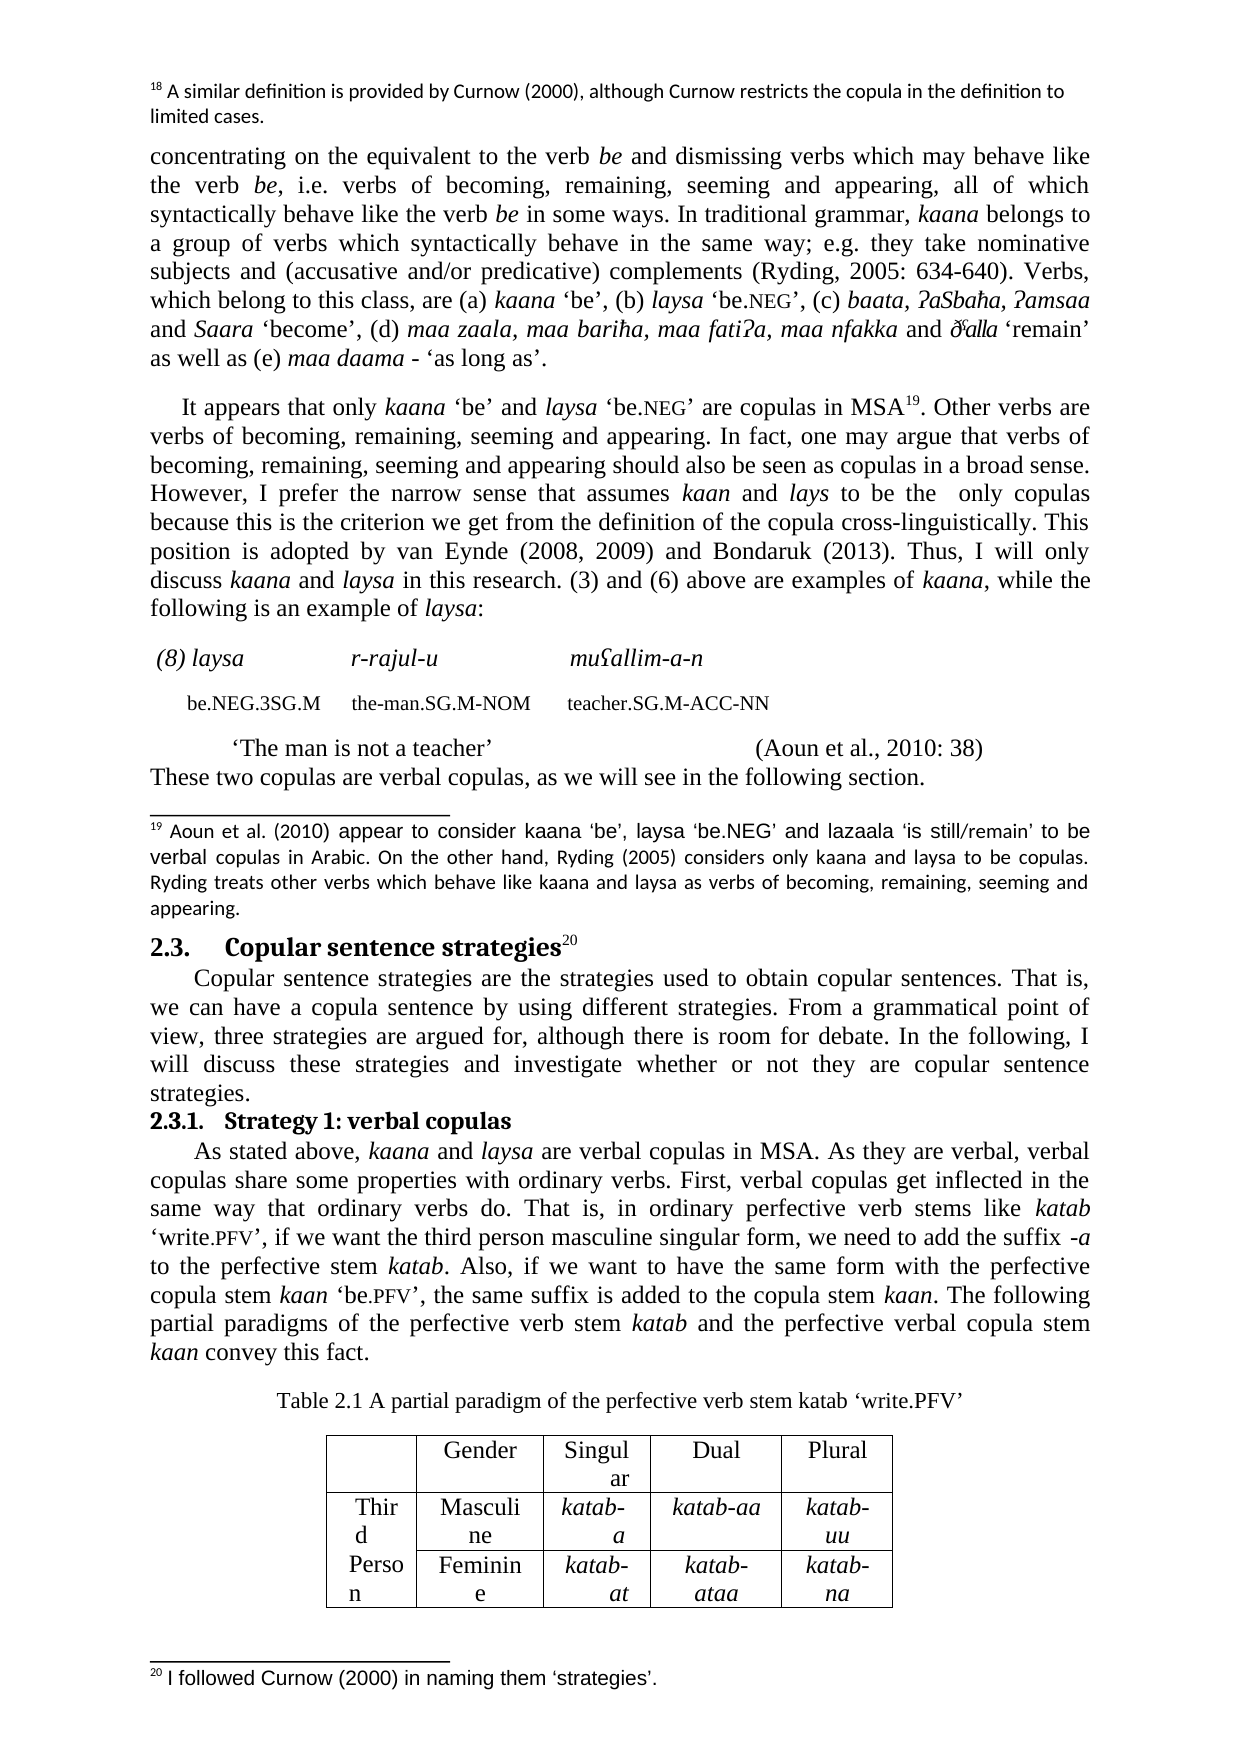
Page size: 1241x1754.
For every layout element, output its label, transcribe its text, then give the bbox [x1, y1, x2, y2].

table_cell Third Person [327, 1493, 416, 1607]
text 20 I followed Curnow (2000) in naming them ‘strategies’. [150, 1665, 1123, 1690]
table_cell katab-na [782, 1551, 892, 1607]
table_header Gender [417, 1436, 543, 1492]
table_header Dual [651, 1436, 781, 1492]
table_header Singular [544, 1436, 650, 1492]
text be.NEG.3SG.M the-man.SG.M-NOM teacher.SG.M-ACC-NN [187, 691, 1123, 714]
table_cell katab-aa [651, 1493, 781, 1550]
list Copular sentence strategies20 [150, 931, 1123, 963]
table_cell katab-ataa [651, 1551, 781, 1607]
text 18 A similar definition is provided by Curnow (2000), although Curnow restricts the copula in the definition to limited cases. [150, 78, 1123, 129]
subtitle Strategy 1: verbal copulas [150, 1107, 1123, 1136]
text concentrating on the equivalent to the verb be and dismissing verbs which may behave like the verb be, i.e. verbs of becoming, remaining, seeming and appearing, all of which syntactically behave like the verb be in some ways. In traditional grammar, kaana belongs to a group of verbs which syntactically behave in the same way; e.g. they take nominative subjects and (accusative and/or predicative) complements (Ryding, 2005: 634-640). Verbs, which belong to this class, are (a) kaana ‘be’, (b) laysa ‘be.NEG’, (c) baata, ɁaSbaħa, Ɂamsaa and Saara ‘become’, (d) maa zaala, maa bariħa, maa fatiɁa, maa nfakka and ðˁalla ‘remain’ as well as (e) maa daama - ‘as long as’. [150, 141, 1091, 371]
table_cell katab-uu [782, 1493, 892, 1550]
table_cell katab-at [544, 1551, 650, 1607]
text Copular sentence strategies are the strategies used to obtain copular sentences. That is, we can have a copula sentence by using different strategies. From a grammatical point of view, three strategies are argued for, although there is room for debate. In the following, I will discuss these strategies and investigate whether or not they are copular sentence strategies. [150, 963, 1090, 1107]
text 19 Aoun et al. (2010) appear to consider kaana ‘be’, laysa ‘be.NEG’ and lazaala ‘is still/remain’ to be verbal copulas in Arabic. On the other hand, Ryding (2005) considers only kaana and laysa to be copulas. Ryding treats other verbs which behave like kaana and laysa as verbs of becoming, remaining, seeming and appearing. [150, 818, 1090, 920]
table_cell Masculine [417, 1493, 543, 1550]
table_cell Feminine [417, 1551, 543, 1607]
table_cell katab-a [544, 1493, 650, 1550]
text Table 2.1 A partial paradigm of the perfective verb stem katab ‘write.PFV’ [153, 1387, 1087, 1414]
text ‘The man is not a teacher’ (Aoun et al., 2010: 38) [231, 733, 1123, 762]
table_header Plural [782, 1436, 892, 1492]
list laysa r-rajul-u muʕallim-a-n [156, 643, 1123, 672]
text As stated above, kaana and laysa are verbal copulas in MSA. As they are verbal, verbal copulas share some properties with ordinary verbs. First, verbal copulas get inflected in the same way that ordinary verbs do. That is, in ordinary perfective verb stems like katab ‘write.PFV’, if we want the third person masculine singular form, we need to add the suffix -a to the perfective stem katab. Also, if we want to have the same form with the perfective copula stem kaan ‘be.PFV’, the same suffix is added to the copula stem kaan. The following partial paradigms of the perfective verb stem katab and the perfective verbal copula stem kaan convey this fact. [150, 1136, 1091, 1366]
text These two copulas are verbal copulas, as we will see in the following section. [150, 762, 1123, 791]
text It appears that only kaana ‘be’ and laysa ‘be.NEG’ are copulas in MSA19. Other verbs are verbs of becoming, remaining, seeming and appearing. In fact, one may argue that verbs of becoming, remaining, seeming and appearing should also be seen as copulas in a broad sense. However, I prefer the narrow sense that assumes kaan and lays to be the only copulas because this is the criterion we get from the definition of the copula cross-linguistically. This position is adopted by van Eynde (2008, 2009) and Bondaruk (2013). Thus, I will only discuss kaana and laysa in this research. (3) and (6) above are examples of kaana, while the following is an example of laysa: [150, 392, 1091, 622]
table_header [327, 1436, 416, 1492]
